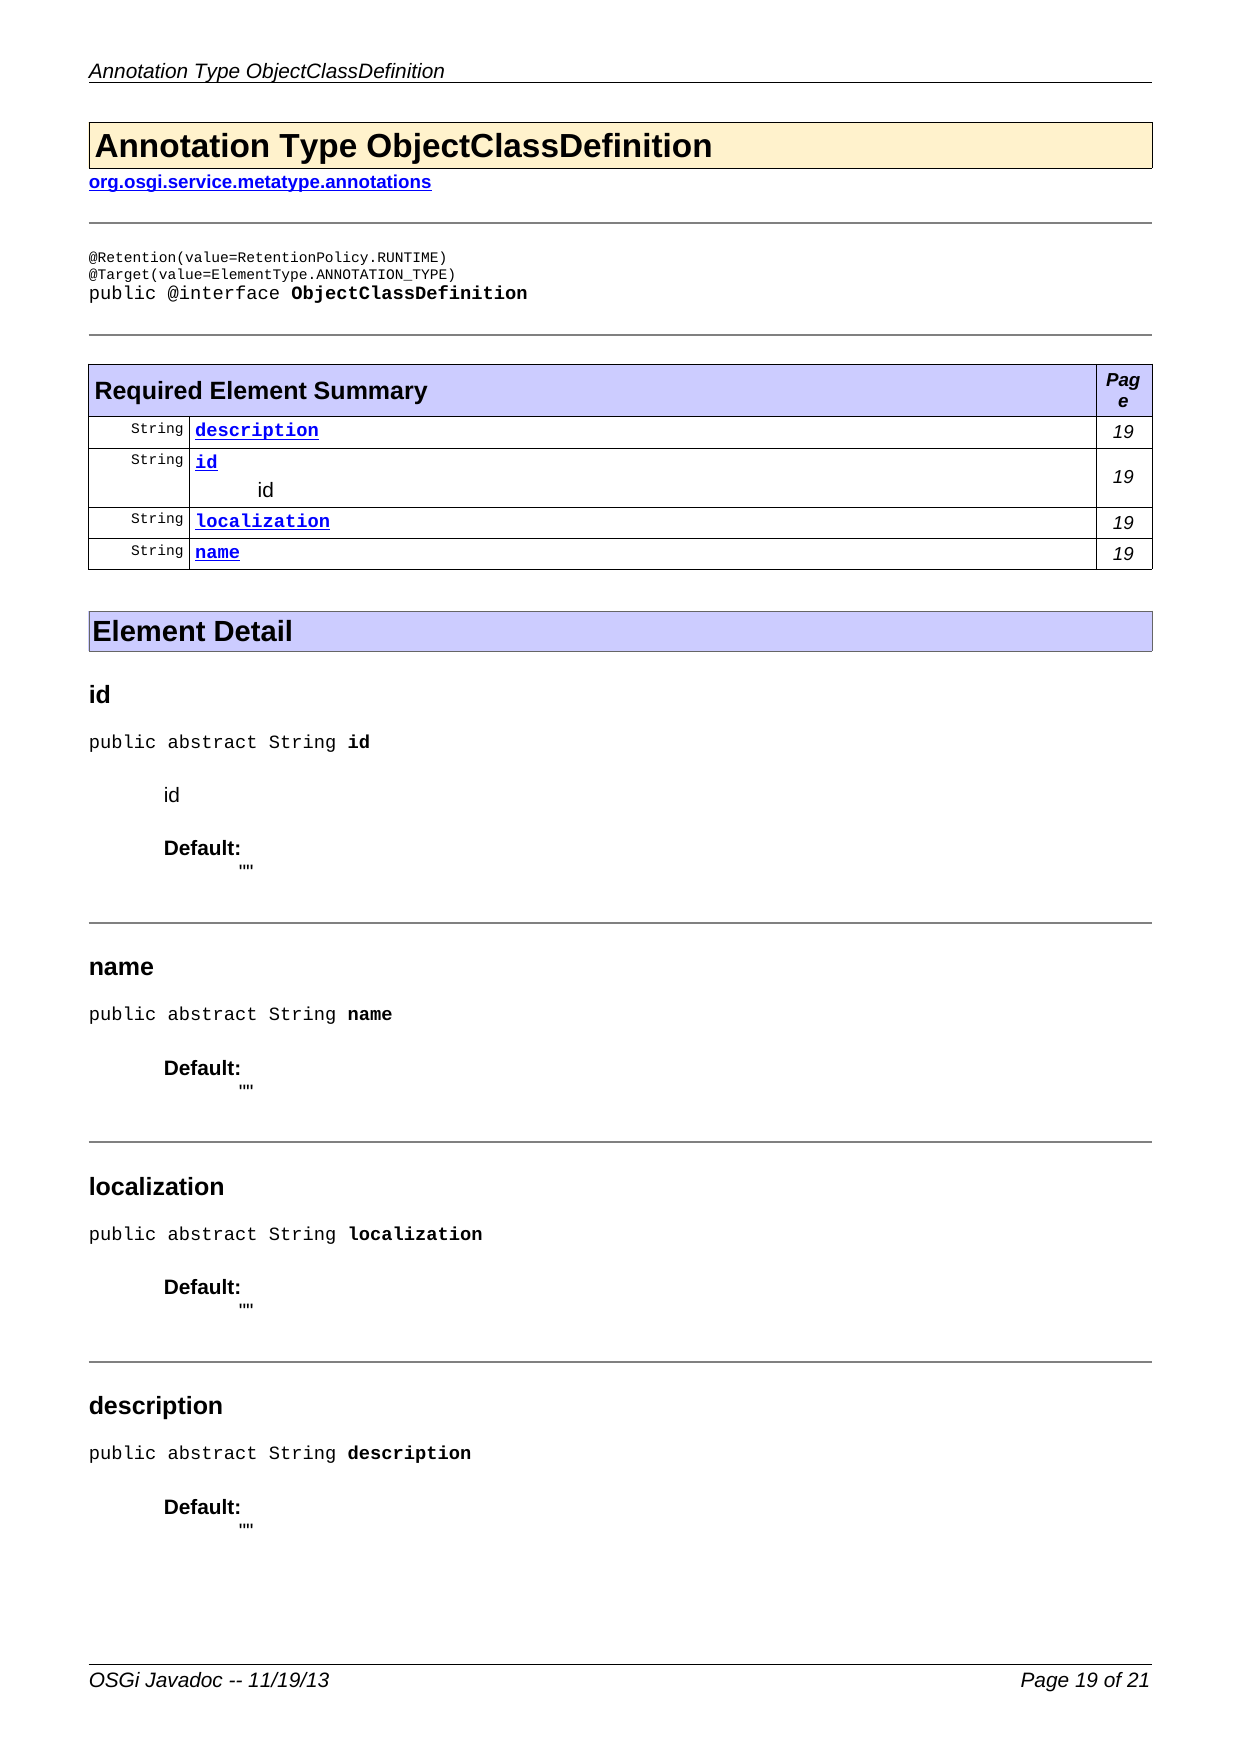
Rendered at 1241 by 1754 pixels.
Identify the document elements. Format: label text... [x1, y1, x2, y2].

table_cell name [190, 539, 1096, 569]
text Default: [163, 1056, 1152, 1079]
table_cell 18 [1097, 417, 1152, 448]
table_cell 18 [1097, 508, 1152, 538]
text Default: [163, 1494, 1152, 1518]
subtitle id [88, 680, 1152, 708]
subtitle localization [88, 1172, 1152, 1201]
table_cell String [89, 508, 189, 538]
subtitle Annotation Type ObjectClassDefinition [90, 123, 1152, 168]
table_cell 18 [1097, 449, 1152, 507]
text public abstract String description [88, 1444, 1152, 1465]
text @Retention(value=RetentionPolicy.RUNTIME) @Target(value=ElementType.ANNOTATION_TYPE) public @interface ObjectClassDefinition [88, 250, 1152, 305]
text Default: [163, 1275, 1152, 1299]
table_cell String [89, 539, 189, 569]
subtitle description [88, 1391, 1152, 1420]
table_cell String [89, 449, 189, 507]
text public abstract String name [88, 1005, 1152, 1026]
table_cell localization [190, 508, 1096, 538]
table_cell id id [190, 449, 1096, 507]
table_header Page [1097, 365, 1152, 416]
subtitle name [88, 952, 1152, 981]
text "" [238, 1299, 1152, 1323]
text "" [238, 1518, 1152, 1542]
text "" [238, 860, 1152, 884]
table_cell 18 [1097, 539, 1152, 569]
subtitle Element Detail [90, 612, 1152, 651]
text public abstract String id [88, 733, 1152, 754]
text "" [238, 1079, 1152, 1103]
table_cell description [190, 417, 1096, 448]
text id [163, 783, 1152, 807]
table_header Required Element Summary [89, 365, 1096, 416]
table_cell String [89, 417, 189, 448]
text org.osgi.service.metatype.annotations [88, 171, 1152, 193]
text public abstract String localization [88, 1225, 1152, 1246]
text Default: [163, 836, 1152, 860]
